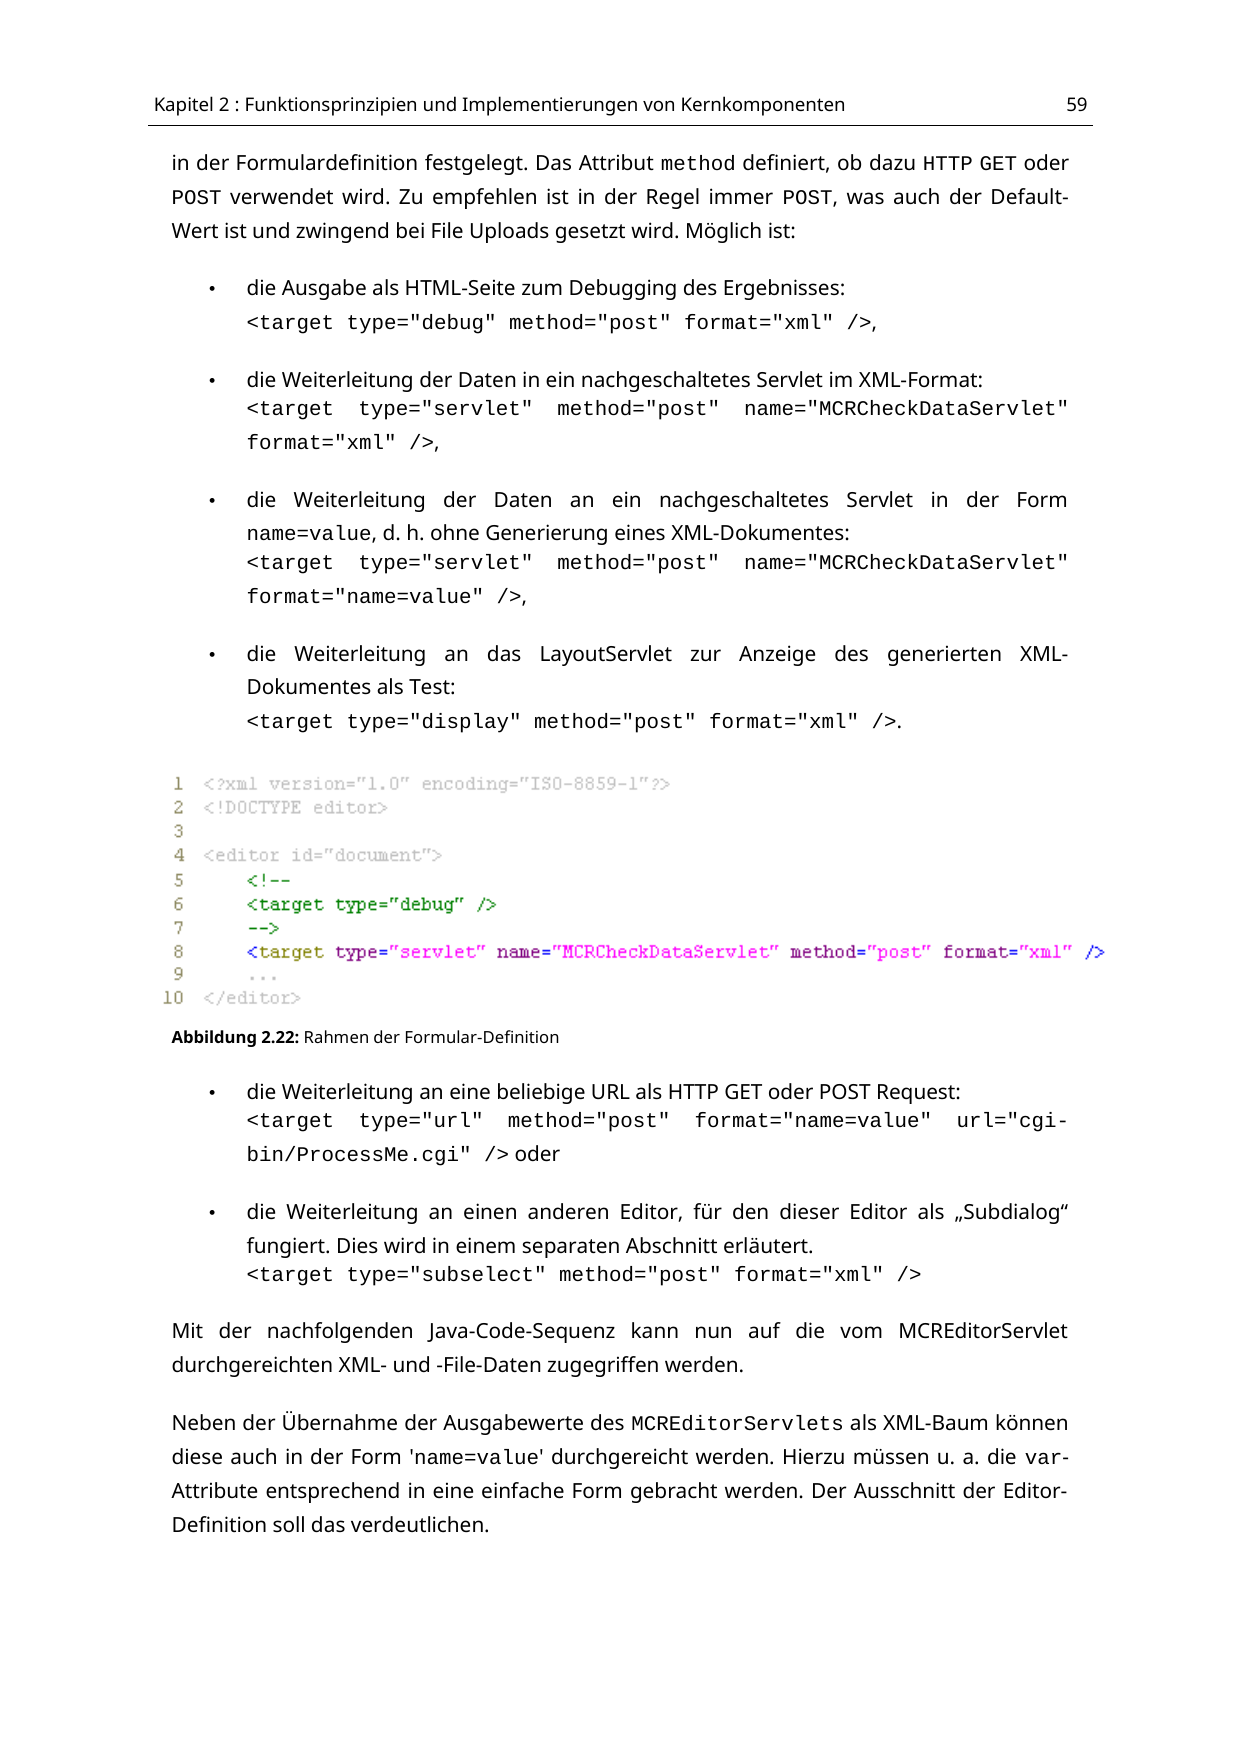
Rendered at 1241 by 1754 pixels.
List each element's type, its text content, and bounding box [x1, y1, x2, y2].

list [209, 764, 1069, 771]
text Mit der nachfolgenden Java-Code-Sequenz kann nun auf die vom MCREditorServlet durchgereichten XML- und -File-Daten zugegriffen werden. [171, 1317, 1069, 1379]
list die Weiterleitung der Daten in ein nachgeschaltetes Servlet im XML-Format: <target type="servlet" method="post" name="MCRCheckDataServlet" format="xml" />, [209, 365, 1069, 456]
text in der Formulardefinition festgelegt. Das Attribut method definiert, ob dazu HTTP GET oder POST verwendet wird. Zu empfehlen ist in der Regel immer POST, was auch der Default-Wert ist und zwingend bei File Uploads gesetzt wird. Möglich ist: [171, 148, 1069, 244]
text Neben der Übernahme der Ausgabewerte des MCREditorServlets als XML-Baum können diese auch in der Form 'name=value' durchgereicht werden. Hierzu müssen u. a. die var-Attribute entsprechend in eine einfache Form gebracht werden. Der Ausschnitt der Editor-Definition soll das verdeutlichen. [171, 1408, 1069, 1538]
list die Weiterleitung an einen anderen Editor, für den dieser Editor als „Subdialog“ fungiert. Dies wird in einem separaten Abschnitt erläutert. <target type="subselect" method="post" format="xml" /> [209, 1197, 1069, 1287]
list die Weiterleitung an eine beliebige URL als HTTP GET oder POST Request: <target type="url" method="post" format="name=value" url="cgi-bin/ProcessMe.cgi" /> oder [209, 1048, 1069, 1168]
list Abbildung 2.22: Rahmen der Formular-Definition [171, 1009, 1096, 1048]
list die Weiterleitung an das LayoutServlet zur Anzeige des generierten XML-Dokumentes als Test: <target type="display" method="post" format="xml" />. [209, 639, 1069, 735]
list die Weiterleitung der Daten an ein nachgeschaltetes Servlet in der Form name=value, d. h. ohne Generierung eines XML-Dokumentes: <target type="servlet" method="post" name="MCRCheckDataServlet" format="name=value" />, [209, 485, 1069, 609]
list die Ausgabe als HTML-Seite zum Debugging des Ergebnisses: <target type="debug" method="post" format="xml" />, [209, 273, 1069, 336]
